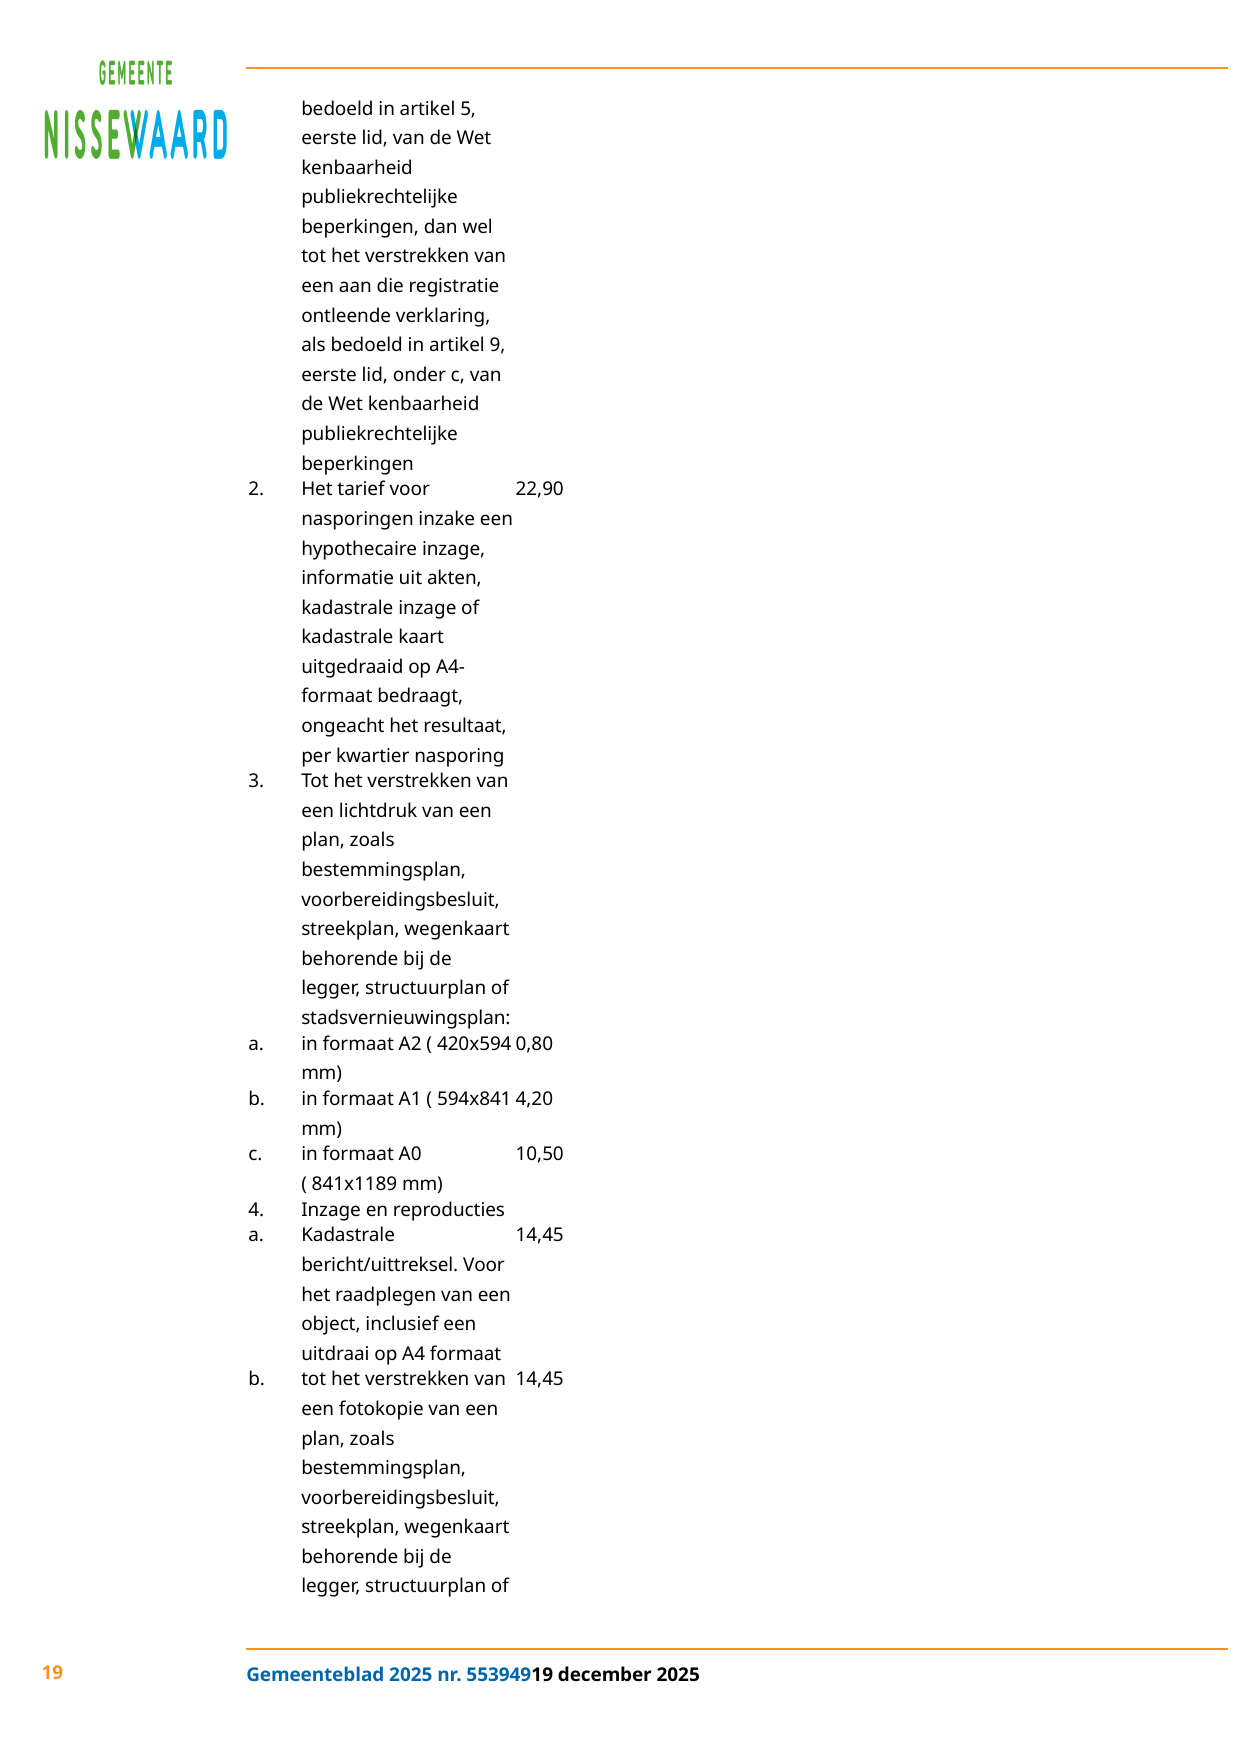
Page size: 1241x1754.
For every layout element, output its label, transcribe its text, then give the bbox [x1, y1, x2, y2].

table_cell [780, 1366, 833, 1598]
table_cell [728, 1141, 780, 1196]
table_cell [780, 1196, 833, 1222]
table_cell [780, 1222, 833, 1366]
table_cell [780, 1085, 833, 1141]
table_cell [674, 768, 727, 1030]
table_cell [940, 476, 992, 767]
table_cell [515, 1196, 568, 1222]
table_cell [728, 1030, 780, 1085]
table_cell [621, 1222, 674, 1366]
table_cell [1046, 1366, 1098, 1598]
table_cell [728, 1366, 780, 1598]
table_cell [834, 1141, 886, 1196]
table_cell [674, 1030, 727, 1085]
table_cell [834, 1366, 886, 1598]
table_cell [780, 95, 833, 476]
table_cell [1046, 1141, 1098, 1196]
table_cell [515, 95, 568, 476]
table_cell [993, 476, 1046, 767]
table_cell [728, 768, 780, 1030]
table_cell [568, 1196, 621, 1222]
table_cell [674, 1366, 727, 1598]
table_cell b. [248, 1366, 301, 1598]
table_cell Tot het verstrekken van een lichtdruk van een plan, zoals bestemmingsplan, voorbereidingsbesluit, streekplan, wegenkaart behorende bij de legger, structuurplan of stadsvernieuwingsplan: [301, 768, 515, 1030]
table_cell [940, 768, 992, 1030]
table_cell [834, 768, 886, 1030]
table_cell [1046, 1222, 1098, 1366]
table_cell [1046, 768, 1098, 1030]
table_cell [515, 768, 568, 1030]
table_cell 22,90 [515, 476, 568, 767]
table_cell [886, 1085, 939, 1141]
table_cell [621, 1030, 674, 1085]
table_cell [1099, 1222, 1152, 1366]
table_cell [780, 1030, 833, 1085]
table_cell 2. [248, 476, 301, 767]
table_cell [993, 1030, 1046, 1085]
table_cell [568, 1030, 621, 1085]
table_cell [780, 476, 833, 767]
table_cell [780, 768, 833, 1030]
table_cell in formaat A1 ( 594x841 mm) [301, 1085, 515, 1141]
table_cell [621, 1196, 674, 1222]
table_cell [993, 1366, 1046, 1598]
table_cell [1046, 1196, 1098, 1222]
table_cell [1099, 95, 1152, 476]
table_cell Kadastrale bericht/uittreksel. Voor het raadplegen van een object, inclusief een uitdraai op A4 formaat [301, 1222, 515, 1366]
table_cell [886, 1030, 939, 1085]
table_cell [728, 1085, 780, 1141]
table_cell [834, 1085, 886, 1141]
table_cell [1099, 1085, 1152, 1141]
table_cell [621, 95, 674, 476]
table_cell [621, 476, 674, 767]
table_cell in formaat A2 ( 420x594 mm) [301, 1030, 515, 1085]
table_cell [568, 1085, 621, 1141]
table_cell [940, 1030, 992, 1085]
table_cell [1099, 1366, 1152, 1598]
table_cell [674, 1085, 727, 1141]
table_cell [940, 95, 992, 476]
table_cell [834, 1222, 886, 1366]
table_cell [568, 476, 621, 767]
table_cell 4,20 [515, 1085, 568, 1141]
table_cell [834, 476, 886, 767]
table_cell [1046, 1085, 1098, 1141]
table_cell [993, 1141, 1046, 1196]
table_cell [1046, 1030, 1098, 1085]
table_cell [940, 1222, 992, 1366]
table_cell 4. [248, 1196, 301, 1222]
table_cell [674, 1222, 727, 1366]
table_cell [568, 1366, 621, 1598]
table_cell [1099, 1030, 1152, 1085]
table_cell [993, 1222, 1046, 1366]
table_cell [993, 1085, 1046, 1141]
table_cell [1046, 95, 1098, 476]
table_cell [886, 1366, 939, 1598]
table_cell [674, 476, 727, 767]
table_cell Het tarief voor nasporingen inzake een hypothecaire inzage, informatie uit akten, kadastrale inzage of kadastrale kaart uitgedraaid op A4-formaat bedraagt, ongeacht het resultaat, per kwartier nasporing [301, 476, 515, 767]
table_cell [940, 1085, 992, 1141]
table_cell in formaat A0 ( 841x1189 mm) [301, 1141, 515, 1196]
table_cell [886, 1222, 939, 1366]
table_cell c. [248, 1141, 301, 1196]
table_cell 14,45 [515, 1366, 568, 1598]
table_cell [780, 1141, 833, 1196]
table_cell [248, 95, 301, 476]
table_cell [886, 1196, 939, 1222]
table_cell [940, 1141, 992, 1196]
table_cell [728, 1196, 780, 1222]
table_cell [993, 1196, 1046, 1222]
table_cell [886, 1141, 939, 1196]
table_cell [568, 1222, 621, 1366]
table_cell [728, 95, 780, 476]
table_cell [728, 1222, 780, 1366]
table_cell 10,50 [515, 1141, 568, 1196]
table_cell [834, 1196, 886, 1222]
table_cell tot het verstrekken van een fotokopie van een plan, zoals bestemmingsplan, voorbereidingsbesluit, streekplan, wegenkaart behorende bij de legger, structuurplan of [301, 1366, 515, 1598]
table_cell 0,80 [515, 1030, 568, 1085]
table_cell [728, 476, 780, 767]
table_cell [621, 768, 674, 1030]
table_cell [568, 768, 621, 1030]
table_cell bedoeld in artikel 5, eerste lid, van de Wet kenbaarheid publiekrechtelijke beperkingen, dan wel tot het verstrekken van een aan die registratie ontleende verklaring, als bedoeld in artikel 9, eerste lid, onder c, van de Wet kenbaarheid publiekrechtelijke beperkingen [301, 95, 515, 476]
table_cell [568, 1141, 621, 1196]
table_cell [621, 1366, 674, 1598]
table_cell [621, 1085, 674, 1141]
table_cell [1099, 1141, 1152, 1196]
table_cell [834, 95, 886, 476]
table_cell [886, 768, 939, 1030]
table_cell a. [248, 1222, 301, 1366]
picture [41, 47, 231, 172]
table_cell a. [248, 1030, 301, 1085]
table_cell [886, 95, 939, 476]
table_cell [1046, 476, 1098, 767]
table_cell b. [248, 1085, 301, 1141]
table_cell [940, 1366, 992, 1598]
table_cell [1099, 476, 1152, 767]
table_cell [674, 95, 727, 476]
table_cell Inzage en reproducties [301, 1196, 515, 1222]
table_cell [940, 1196, 992, 1222]
table_cell [1099, 768, 1152, 1030]
table_cell [674, 1141, 727, 1196]
table_cell 3. [248, 768, 301, 1030]
table_cell [621, 1141, 674, 1196]
table_cell [674, 1196, 727, 1222]
table_cell [568, 95, 621, 476]
table_cell [1099, 1196, 1152, 1222]
table_cell [993, 768, 1046, 1030]
table_cell [886, 476, 939, 767]
table_cell [834, 1030, 886, 1085]
table_cell 14,45 [515, 1222, 568, 1366]
table_cell [993, 95, 1046, 476]
